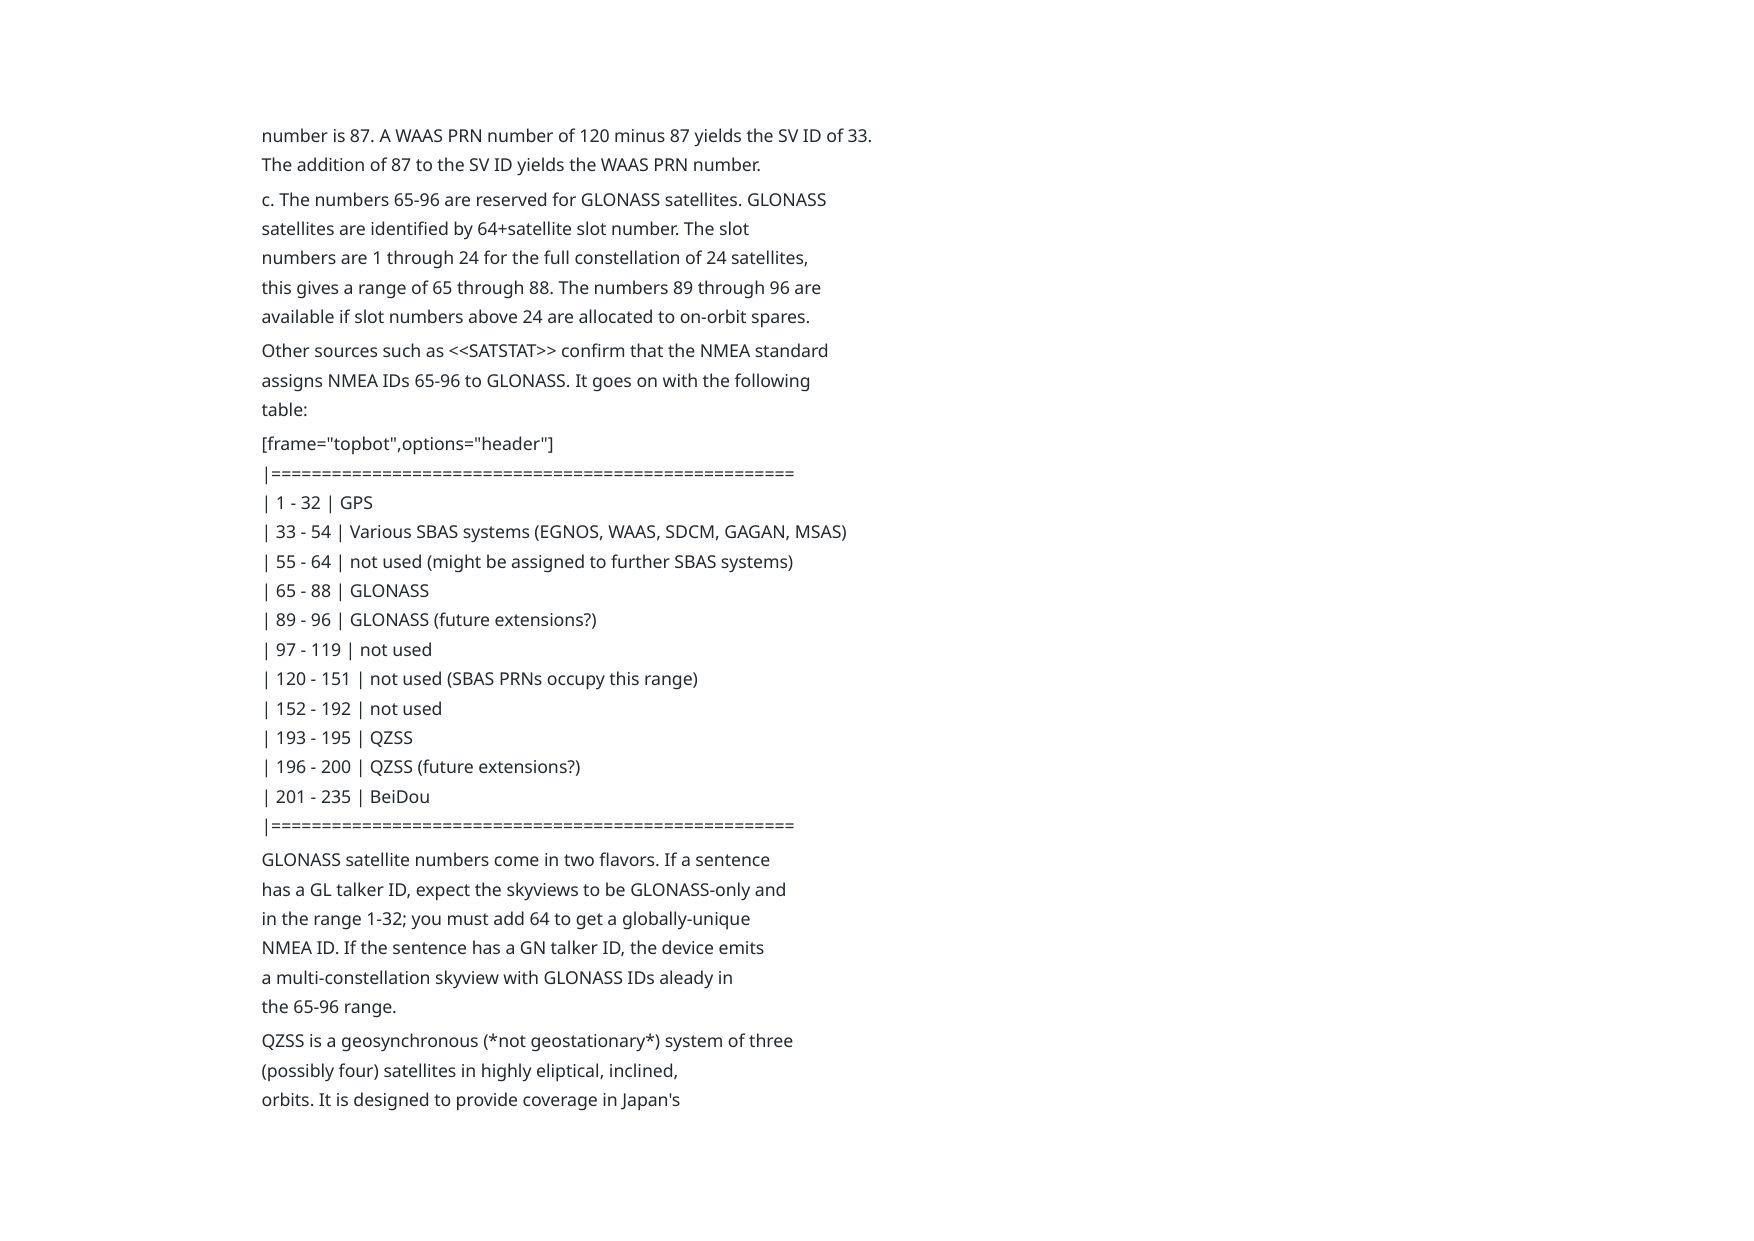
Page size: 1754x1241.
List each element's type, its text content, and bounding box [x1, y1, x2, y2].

table_cell | 33 - 54 | Various SBAS systems (EGNOS, WAAS, SDCM, GAGAN, MSAS) [261, 514, 1636, 544]
table_cell available if slot numbers above 24 are allocated to on-orbit spares. [261, 299, 1636, 328]
table_cell has a GL talker ID, expect the skyviews to be GLONASS-only and [261, 872, 1636, 901]
table_cell [118, 456, 261, 485]
table_cell the 65-96 range. [261, 989, 1636, 1018]
table_cell [118, 749, 261, 779]
table_cell [118, 603, 261, 632]
table_cell [118, 333, 261, 363]
table_cell | 65 - 88 | GLONASS [261, 573, 1636, 602]
table_cell [118, 299, 261, 328]
table_cell [118, 148, 261, 177]
table_cell QZSS is a geosynchronous (*not geostationary*) system of three [261, 1023, 1636, 1053]
table_cell [118, 720, 261, 749]
table_cell [261, 421, 1636, 426]
table_cell [118, 842, 261, 872]
table_cell [118, 363, 261, 392]
table_cell NMEA ID. If the sentence has a GN talker ID, the device emits [261, 930, 1636, 960]
table_cell satellites are identified by 64+satellite slot number. The slot [261, 211, 1636, 240]
table_cell this gives a range of 65 through 88. The numbers 89 through 96 are [261, 270, 1636, 299]
table_cell [118, 691, 261, 720]
table_cell [118, 779, 261, 808]
table_cell assigns NMEA IDs 65-96 to GLONASS. It goes on with the following [261, 363, 1636, 392]
table_cell [261, 329, 1636, 333]
table_cell [118, 632, 261, 661]
table_cell | 89 - 96 | GLONASS (future extensions?) [261, 603, 1636, 632]
table_cell [118, 989, 261, 1018]
table_cell [frame="topbot",options="header"] [261, 426, 1636, 456]
table_cell [118, 514, 261, 544]
table_cell | 97 - 119 | not used [261, 632, 1636, 661]
table_cell orbits. It is designed to provide coverage in Japan's [261, 1082, 1636, 1111]
table_cell GLONASS satellite numbers come in two flavors. If a sentence [261, 842, 1636, 872]
table_cell [118, 426, 261, 456]
table_cell [118, 901, 261, 930]
table_cell [261, 177, 1636, 182]
table_cell [118, 270, 261, 299]
table_cell c. The numbers 65-96 are reserved for GLONASS satellites. GLONASS [261, 182, 1636, 211]
table_cell [118, 177, 261, 182]
table_cell [118, 118, 261, 147]
table_cell | 55 - 64 | not used (might be assigned to further SBAS systems) [261, 544, 1636, 573]
table_cell [118, 421, 261, 426]
table_cell [118, 544, 261, 573]
table_cell [118, 930, 261, 960]
table_cell [261, 1019, 1636, 1023]
table_cell [118, 211, 261, 240]
table_cell [118, 1023, 261, 1053]
table_cell | 193 - 195 | QZSS [261, 720, 1636, 749]
table_cell | 1 - 32 | GPS [261, 485, 1636, 514]
table_cell [118, 573, 261, 602]
table_cell | 152 - 192 | not used [261, 691, 1636, 720]
table_cell [118, 838, 261, 842]
table_cell [118, 485, 261, 514]
table_cell [118, 182, 261, 211]
table_cell | 201 - 235 | BeiDou [261, 779, 1636, 808]
table_cell [118, 1019, 261, 1023]
table_cell [118, 960, 261, 989]
table_cell | 196 - 200 | QZSS (future extensions?) [261, 749, 1636, 779]
table_cell [118, 329, 261, 333]
table_cell (possibly four) satellites in highly eliptical, inclined, [261, 1053, 1636, 1082]
table_cell [118, 808, 261, 837]
table_cell [118, 240, 261, 270]
table_cell The addition of 87 to the SV ID yields the WAAS PRN number. [261, 148, 1636, 177]
table_cell |==================================================== [261, 456, 1636, 485]
table_cell table: [261, 392, 1636, 421]
table_cell [118, 1053, 261, 1082]
table_cell a multi-constellation skyview with GLONASS IDs aleady in [261, 960, 1636, 989]
table_cell |==================================================== [261, 808, 1636, 837]
table_cell numbers are 1 through 24 for the full constellation of 24 satellites, [261, 240, 1636, 270]
table_cell [118, 1082, 261, 1111]
table_cell [118, 661, 261, 691]
table_cell number is 87. A WAAS PRN number of 120 minus 87 yields the SV ID of 33. [261, 118, 1636, 147]
table_cell | 120 - 151 | not used (SBAS PRNs occupy this range) [261, 661, 1636, 691]
table_cell [261, 838, 1636, 842]
table_cell [118, 392, 261, 421]
table_cell in the range 1-32; you must add 64 to get a globally-unique [261, 901, 1636, 930]
table_cell Other sources such as <<SATSTAT>> confirm that the NMEA standard [261, 333, 1636, 363]
table_cell [118, 872, 261, 901]
